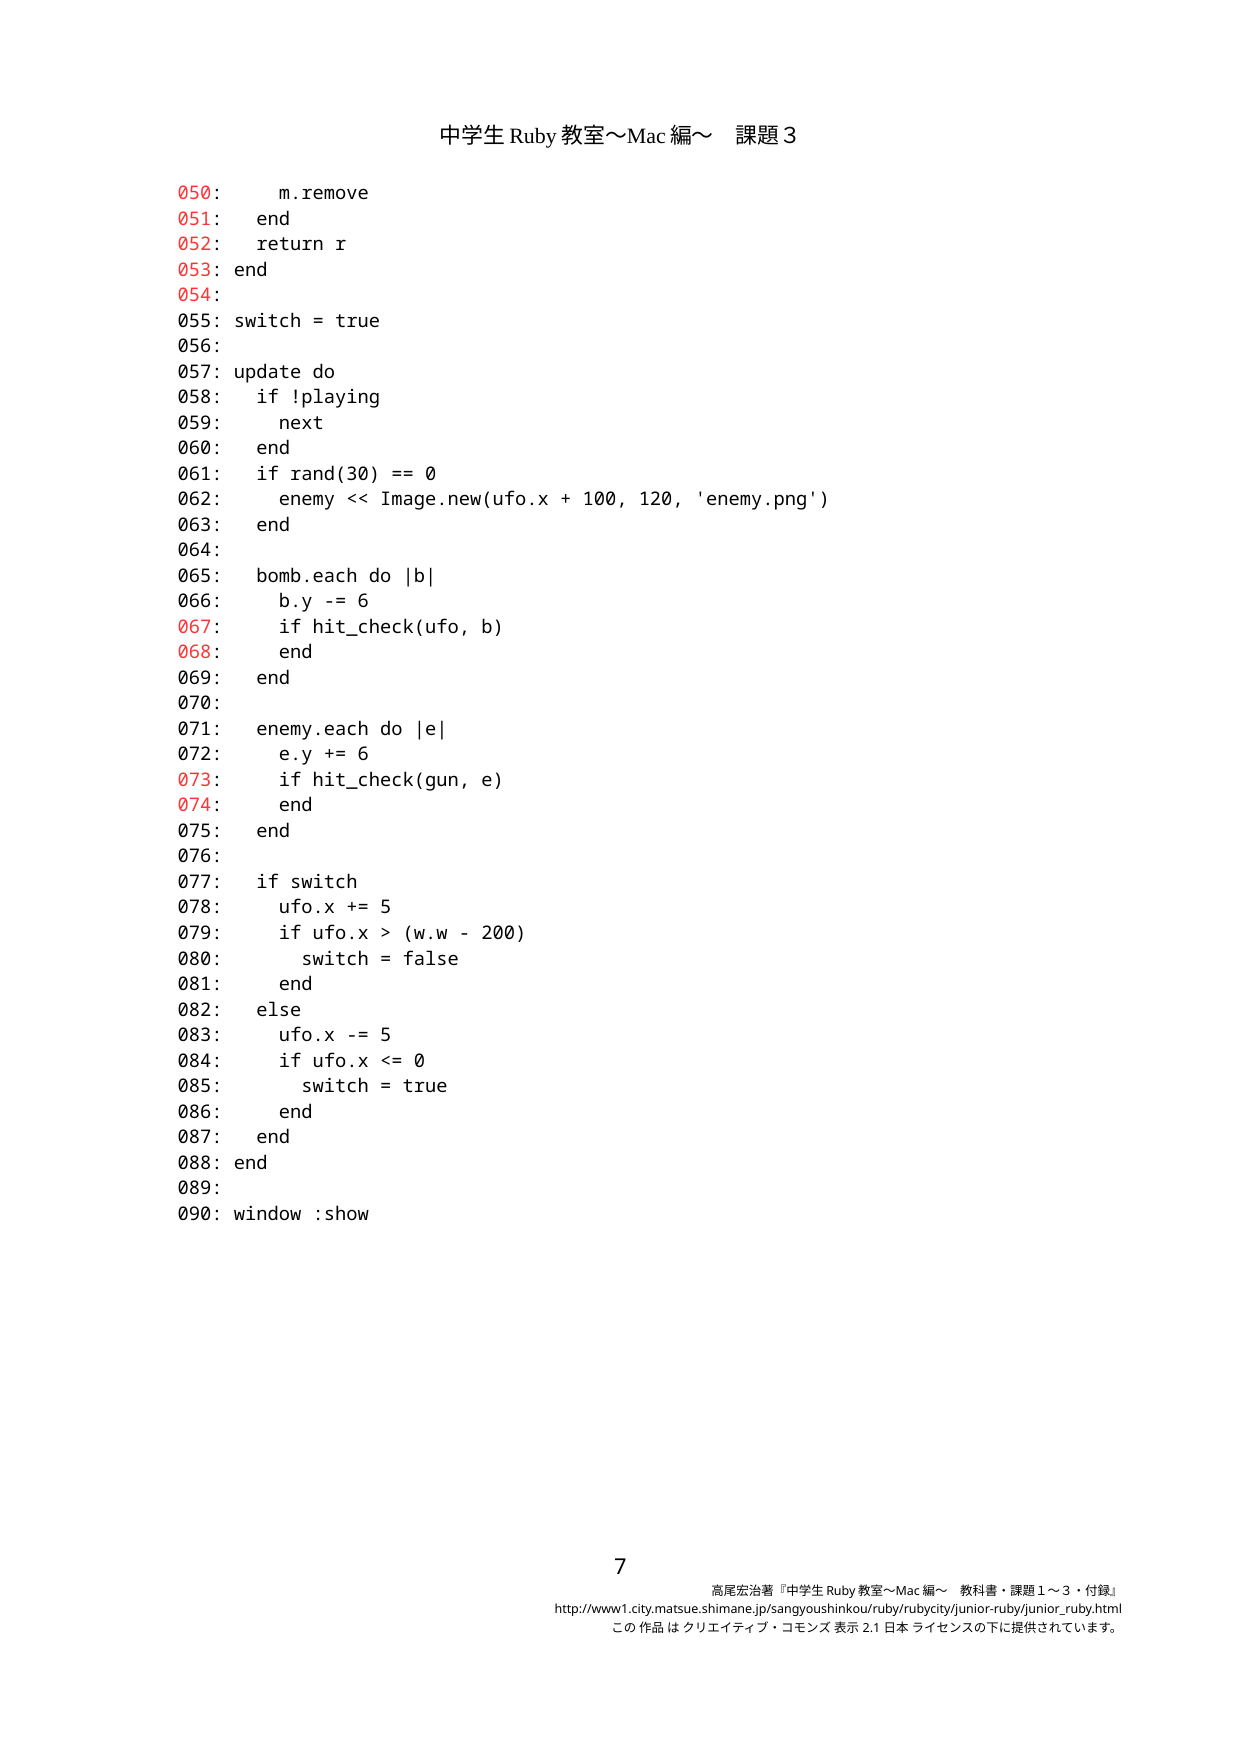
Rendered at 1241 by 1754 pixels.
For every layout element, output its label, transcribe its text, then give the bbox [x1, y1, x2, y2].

text 063: end [177, 511, 1122, 537]
text 060: end [177, 434, 1122, 460]
text 065: bomb.each do |b| [177, 562, 1122, 588]
text 089: [177, 1174, 1122, 1200]
text 061: if rand(30) == 0 [177, 460, 1122, 486]
text 088: end [177, 1149, 1122, 1174]
text 056: [177, 332, 1122, 358]
text 072: e.y += 6 [177, 741, 1122, 766]
text 064: [177, 537, 1122, 562]
text 075: end [177, 817, 1122, 843]
text 052: return r [177, 230, 1122, 256]
text 062: enemy << Image.new(ufo.x + 100, 120, 'enemy.png') [177, 486, 1122, 511]
text 059: next [177, 409, 1122, 434]
text 058: if !playing [177, 383, 1122, 409]
text 057: update do [177, 358, 1122, 383]
text 053: end [177, 256, 1122, 281]
text 077: if switch [177, 868, 1122, 894]
text 074: end [177, 792, 1122, 817]
text 083: ufo.x -= 5 [177, 1021, 1122, 1047]
text 086: end [177, 1098, 1122, 1123]
text 068: end [177, 639, 1122, 664]
text 079: if ufo.x > (w.w - 200) [177, 919, 1122, 945]
text 084: if ufo.x <= 0 [177, 1047, 1122, 1072]
text 082: else [177, 996, 1122, 1021]
text 081: end [177, 970, 1122, 996]
text 090: window :show [177, 1200, 1122, 1226]
text 073: if hit_check(gun, e) [177, 766, 1122, 792]
text 055: switch = true [177, 307, 1122, 332]
text 076: [177, 843, 1122, 868]
text 070: [177, 690, 1122, 715]
text 078: ufo.x += 5 [177, 894, 1122, 919]
text 066: b.y -= 6 [177, 588, 1122, 613]
text 054: [177, 281, 1122, 307]
text 069: end [177, 664, 1122, 690]
text 087: end [177, 1123, 1122, 1149]
text 067: if hit_check(ufo, b) [177, 613, 1122, 639]
text 051: end [177, 205, 1122, 230]
text 080: switch = false [177, 945, 1122, 970]
text 085: switch = true [177, 1072, 1122, 1098]
text 050: m.remove [177, 179, 1122, 205]
text 071: enemy.each do |e| [177, 715, 1122, 741]
